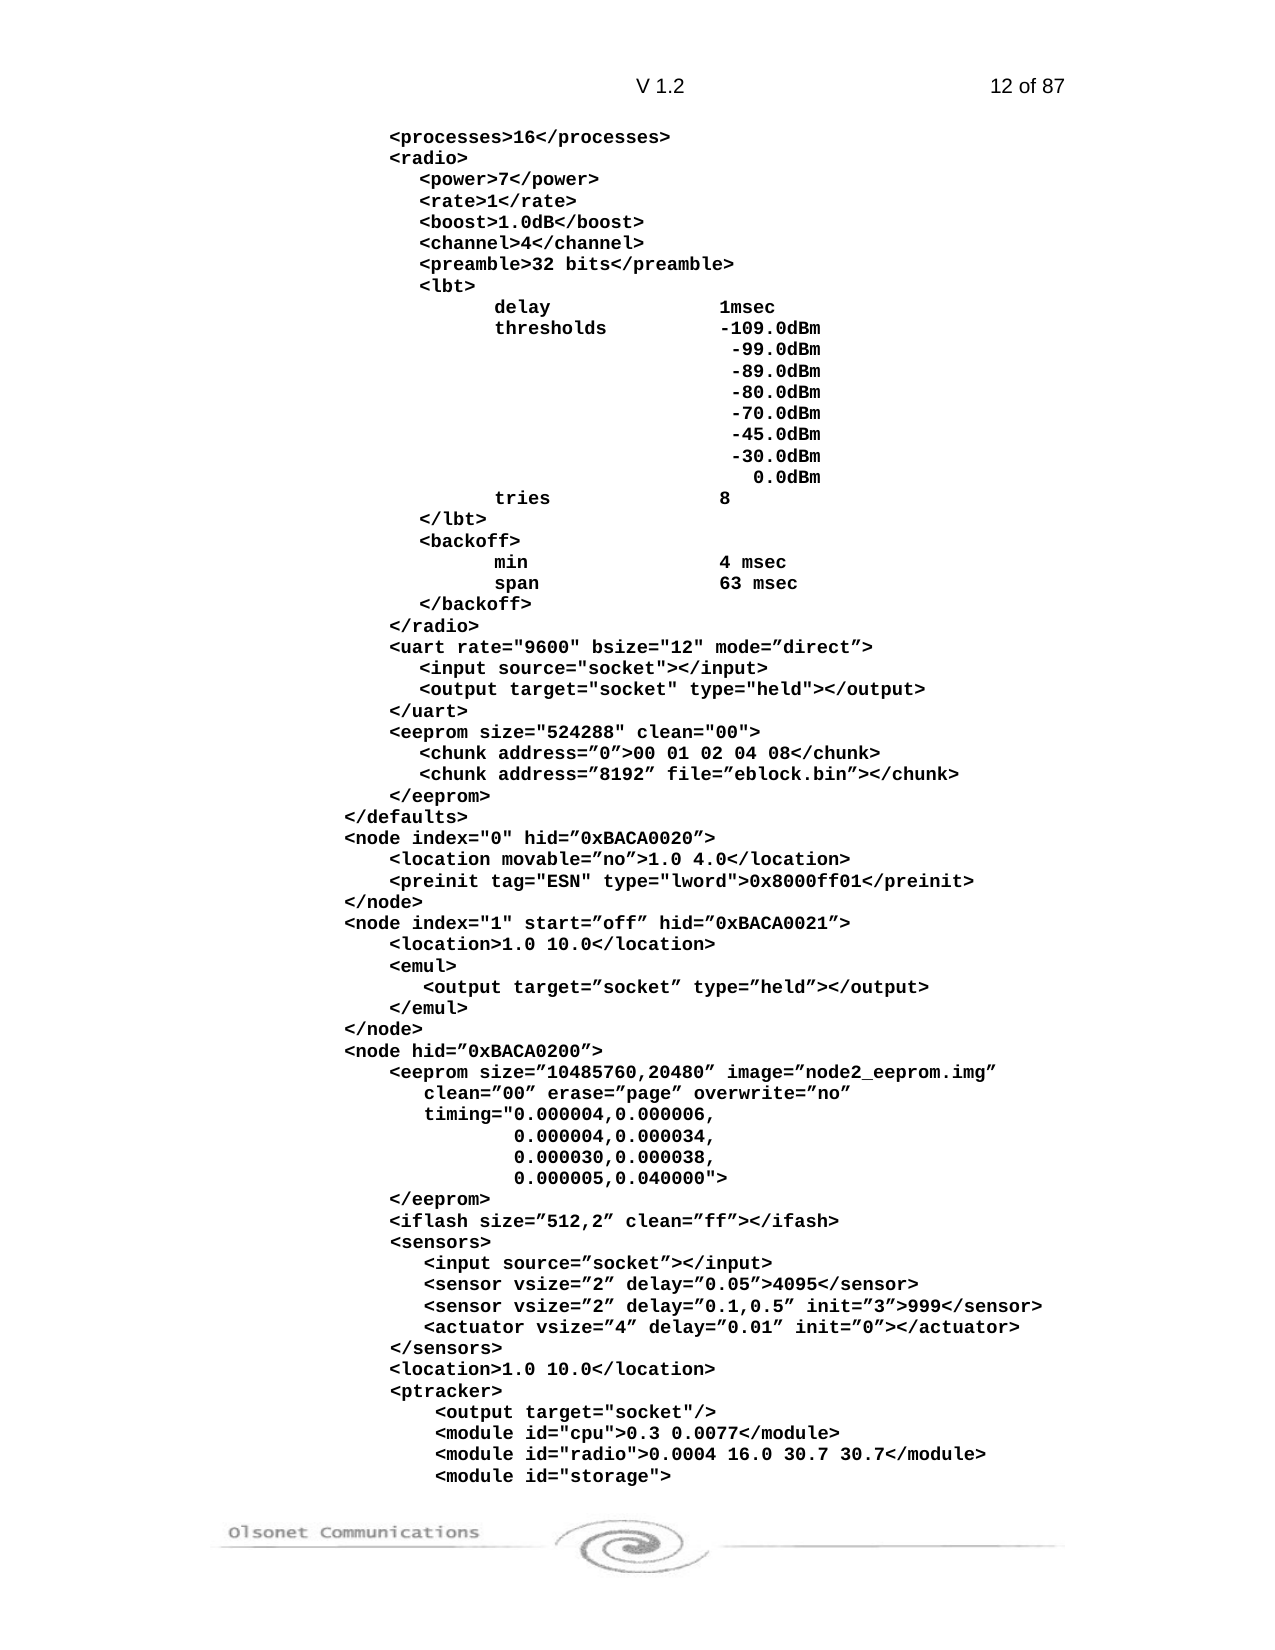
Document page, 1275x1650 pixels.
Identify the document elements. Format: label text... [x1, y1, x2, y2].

text </eeprom> [269, 1190, 1065, 1211]
text </emul> [269, 999, 1065, 1020]
text <output target="socket"/> [210, 1403, 1065, 1424]
text <emul> [269, 956, 1065, 978]
text <actuator vsize=”4” delay=”0.01” init=”0”></actuator> [210, 1318, 1065, 1339]
text <location movable=”no”>1.0 4.0</location> [269, 850, 1065, 871]
text <preinit tag="ESN" type="lword">0x8000ff01</preinit> [269, 871, 1065, 893]
text thresholds -109.0dBm [269, 319, 1065, 340]
text </uart> [269, 701, 1065, 723]
text <location>1.0 10.0</location> [269, 935, 1065, 956]
text <eeprom size=”10485760,20480” image=”node2_eeprom.img” [269, 1063, 1065, 1084]
text tries 8 [269, 489, 1065, 510]
text <radio> [269, 149, 1065, 170]
text <rate>1</rate> [269, 191, 1065, 213]
text 0.0dBm [269, 468, 1065, 489]
text <eeprom size="524288" clean="00"> [269, 723, 1065, 744]
text delay 1msec [269, 298, 1065, 319]
text <preamble>32 bits</preamble> [269, 255, 1065, 276]
text span 63 msec [269, 574, 1065, 595]
text <boost>1.0dB</boost> [269, 213, 1065, 234]
text -89.0dBm [269, 361, 1065, 383]
text min 4 msec [269, 553, 1065, 574]
text </radio> [269, 616, 1065, 638]
text timing="0.000004,0.000006, [210, 1105, 1065, 1126]
text -80.0dBm [269, 383, 1065, 404]
text <backoff> [269, 531, 1065, 553]
text -30.0dBm [269, 446, 1065, 468]
text <module id="cpu">0.3 0.0077</module> [210, 1424, 1065, 1445]
text </node> [269, 893, 1065, 914]
text <channel>4</channel> [269, 234, 1065, 255]
text </defaults> [269, 808, 1065, 829]
text </backoff> [269, 595, 1065, 616]
text <output target="socket" type="held"></output> [269, 680, 1065, 701]
text 0.000005,0.040000"> [210, 1169, 1065, 1190]
text <module id="storage"> [210, 1466, 1065, 1488]
text <iflash size=”512,2” clean=”ff”></ifash> [269, 1211, 1065, 1233]
text <chunk address=”8192” file=”eblock.bin”></chunk> [269, 765, 1065, 786]
text <power>7</power> [269, 170, 1065, 191]
text <chunk address=”0”>00 01 02 04 08</chunk> [269, 744, 1065, 765]
text </sensors> [210, 1339, 1065, 1360]
text -45.0dBm [269, 425, 1065, 446]
text clean=”00” erase=”page” overwrite=”no” [210, 1084, 1065, 1105]
text <input source="socket"></input> [269, 659, 1065, 680]
text <processes>16</processes> [269, 128, 1065, 149]
text <node hid=”0xBACA0200”> [269, 1041, 1065, 1063]
text -70.0dBm [269, 404, 1065, 425]
text <sensor vsize=”2” delay=”0.05”>4095</sensor> [210, 1275, 1065, 1296]
text <node index="1" start=”off” hid=”0xBACA0021”> [269, 914, 1065, 935]
text </node> [269, 1020, 1065, 1041]
text <module id="radio">0.0004 16.0 30.7 30.7</module> [210, 1445, 1065, 1466]
text </eeprom> [269, 786, 1065, 808]
text <lbt> [269, 276, 1065, 298]
text <ptracker> [210, 1381, 1065, 1403]
text <location>1.0 10.0</location> [269, 1360, 1065, 1381]
picture [210, 1504, 1065, 1596]
text <sensors> [210, 1233, 1065, 1254]
text -99.0dBm [269, 340, 1065, 361]
text 0.000030,0.000038, [210, 1148, 1065, 1169]
text <uart rate="9600" bsize="12" mode=”direct”> [269, 638, 1065, 659]
text <node index="0" hid=”0xBACA0020”> [269, 829, 1065, 850]
text <sensor vsize=”2” delay=”0.1,0.5” init=”3”>999</sensor> [210, 1296, 1065, 1318]
text <input source=”socket”></input> [210, 1254, 1065, 1275]
text </lbt> [269, 510, 1065, 531]
text 0.000004,0.000034, [210, 1126, 1065, 1148]
text <output target=”socket” type=”held”></output> [269, 978, 1065, 999]
